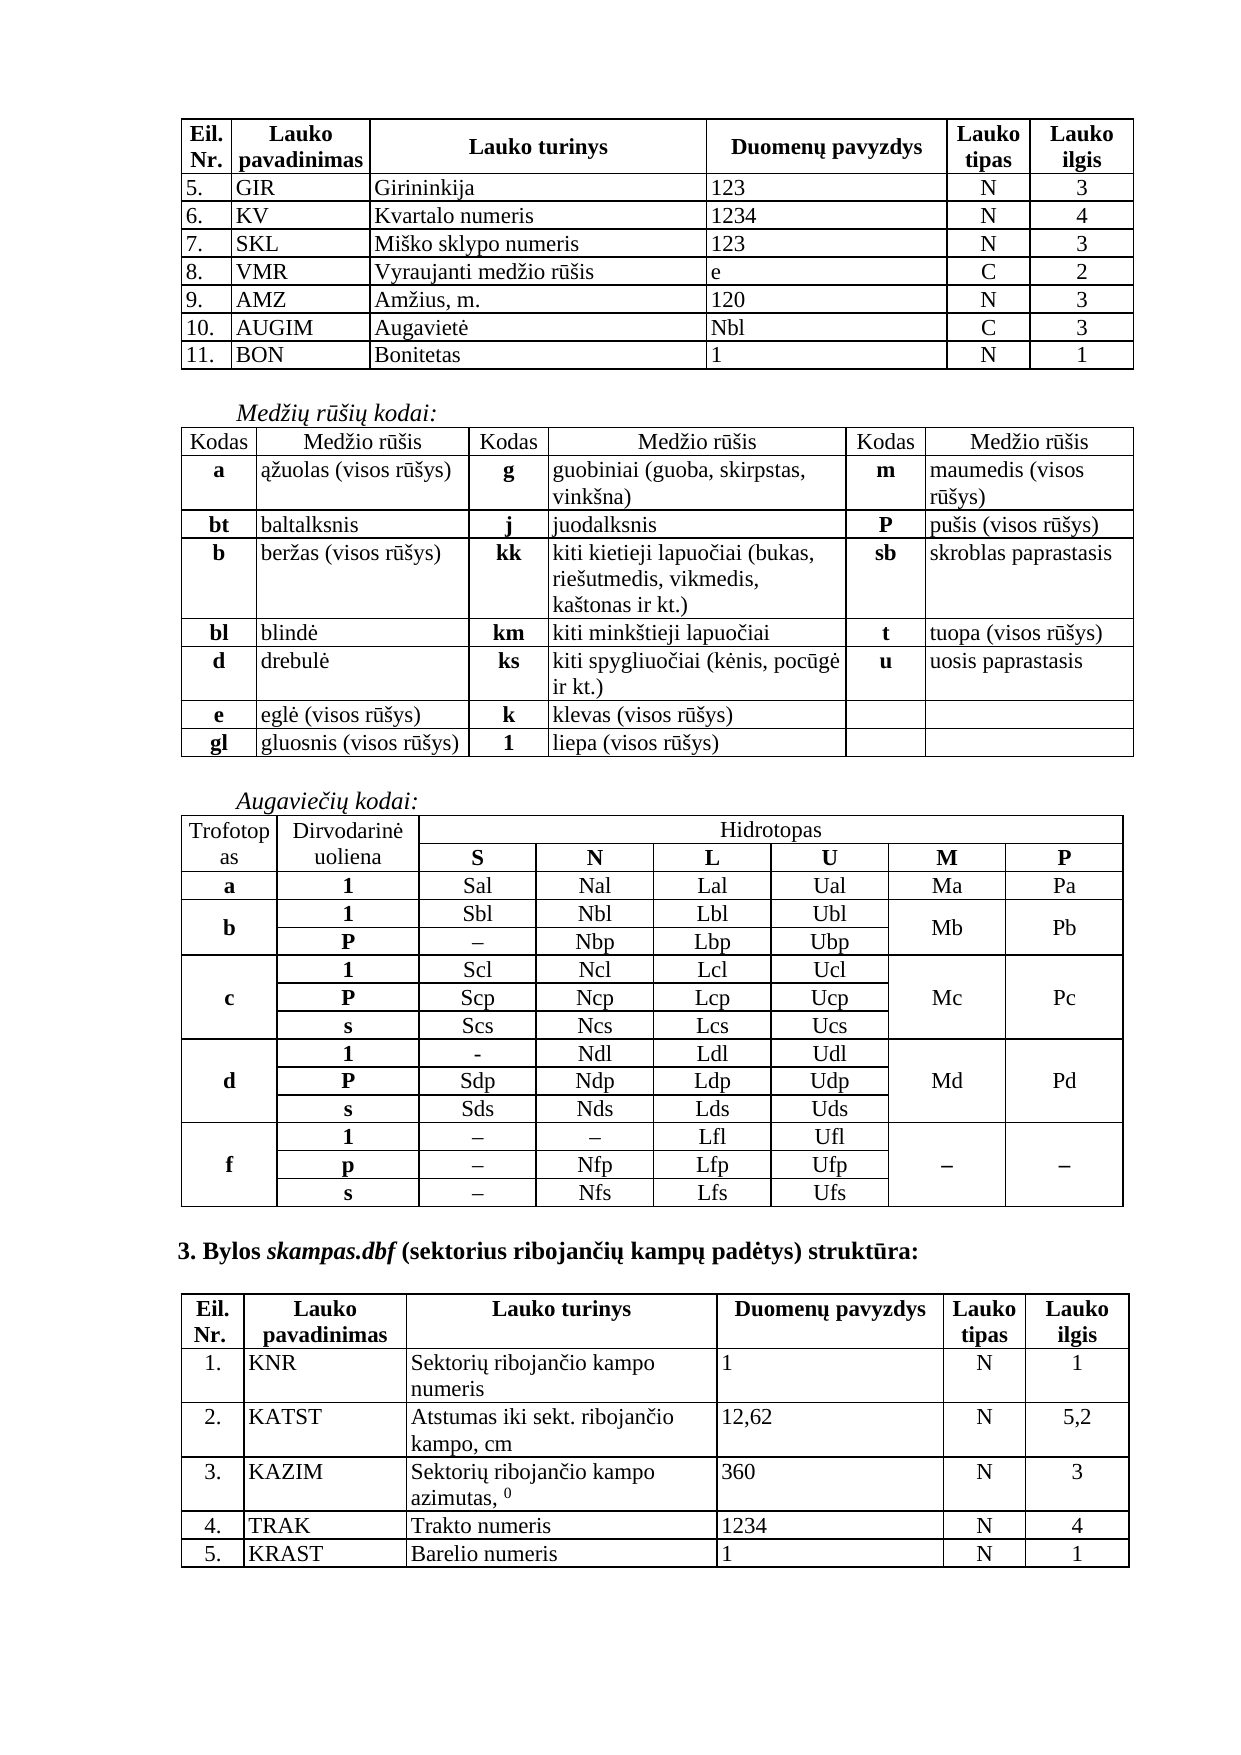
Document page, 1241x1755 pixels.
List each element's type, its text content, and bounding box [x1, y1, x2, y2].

table_cell Pd [1006, 1040, 1122, 1122]
table_header Lauko pavadinimas [245, 1295, 406, 1348]
table_cell a [182, 872, 276, 898]
table_cell blindė [257, 619, 468, 646]
table_header Kodas [470, 428, 548, 455]
table_cell Uds [772, 1096, 888, 1122]
table_cell Lfs [654, 1179, 770, 1206]
table_cell Ndl [537, 1040, 653, 1066]
table_cell P [1006, 844, 1122, 871]
table_cell 120 [707, 286, 946, 312]
table_cell Amžius, m. [371, 286, 706, 312]
table_cell liepa (visos rūšys) [549, 729, 845, 756]
table_cell 1 [470, 729, 548, 756]
table_cell N [948, 230, 1029, 256]
table_cell kiti kietieji lapuočiai (bukas, riešutmedis, vikmedis, kaštonas ir kt.) [549, 539, 845, 618]
table_cell c [182, 956, 276, 1038]
table_header Medžio rūšis [549, 428, 845, 455]
text Medžių rūšių kodai: [177, 398, 1122, 427]
table_cell Ufl [772, 1123, 888, 1150]
table_cell Bonitetas [371, 342, 706, 368]
table_cell Lfp [654, 1151, 770, 1178]
table_cell KRAST [245, 1540, 406, 1566]
table_header Lauko turinys [371, 120, 706, 172]
table_cell Ual [772, 872, 888, 898]
table_cell P [847, 511, 925, 537]
table_cell Ufs [772, 1179, 888, 1206]
table_cell N [944, 1349, 1025, 1402]
table_cell kiti spygliuočiai (kėnis, pocūgė ir kt.) [549, 647, 845, 700]
table_cell 1 [278, 1123, 418, 1150]
table_cell N [948, 174, 1029, 200]
table_cell ks [470, 647, 548, 700]
table_cell 3 [1031, 174, 1133, 200]
table_header Duomenų pavyzdys [707, 120, 946, 172]
table_cell 1 [278, 872, 418, 898]
table_cell [847, 701, 925, 728]
table_cell AMZ [232, 286, 369, 312]
table_cell Nfs [537, 1179, 653, 1206]
table_cell 1 [278, 956, 418, 982]
table_cell Mc [889, 956, 1005, 1038]
table_header Medžio rūšis [257, 428, 468, 455]
table_cell maumedis (visos rūšys) [926, 456, 1133, 509]
table_cell P [278, 984, 418, 1010]
table_cell L [654, 844, 770, 871]
table_cell KV [232, 202, 369, 228]
table_cell Nal [537, 872, 653, 898]
table_cell P [278, 928, 418, 954]
table_cell Lds [654, 1096, 770, 1122]
table_cell Vyraujanti medžio rūšis [371, 258, 706, 284]
table_cell 3 [1031, 286, 1133, 312]
table_cell drebulė [257, 647, 468, 700]
table_cell Pa [1006, 872, 1122, 898]
table_cell Nbp [537, 928, 653, 954]
text 3. Bylos skampas.dbf (sektorius ribojančių kampų padėtys) struktūra: [177, 1236, 1122, 1264]
table_cell 1 [278, 1040, 418, 1066]
table_cell guobiniai (guoba, skirpstas, vinkšna) [549, 456, 845, 509]
table_cell juodalksnis [549, 511, 845, 537]
table_cell Ucl [772, 956, 888, 982]
table_cell 123 [707, 230, 946, 256]
table_cell 1 [1026, 1540, 1128, 1566]
table_cell d [182, 647, 256, 700]
table_header Trofotopas [182, 816, 276, 871]
table_cell Lcl [654, 956, 770, 982]
table_header Eil. Nr. [182, 1295, 243, 1348]
table_cell gl [182, 729, 256, 756]
table_cell 1 [1026, 1349, 1128, 1402]
table_cell Sektorių ribojančio kampo numeris [407, 1349, 716, 1402]
table_cell gluosnis (visos rūšys) [257, 729, 468, 756]
table_cell Augavietė [371, 314, 706, 340]
table_cell 4 [1026, 1512, 1128, 1538]
table_cell 1 [718, 1349, 943, 1402]
table_cell 8. [182, 258, 231, 284]
table_cell 360 [718, 1458, 943, 1510]
table_cell KATST [245, 1403, 406, 1456]
table_header Lauko tipas [944, 1295, 1025, 1348]
table_cell Ldp [654, 1068, 770, 1094]
table_cell Barelio numeris [407, 1540, 716, 1566]
table_cell 1 [707, 342, 946, 368]
text Augaviečių kodai: [177, 786, 1122, 815]
table_cell U [772, 844, 888, 871]
table_cell Nbl [537, 900, 653, 926]
table_cell TRAK [245, 1512, 406, 1538]
table_cell t [847, 619, 925, 646]
table_cell s [278, 1096, 418, 1122]
table_cell KAZIM [245, 1458, 406, 1510]
table_cell beržas (visos rūšys) [257, 539, 468, 618]
table_header Lauko turinys [407, 1295, 716, 1348]
table_cell bt [182, 511, 256, 537]
table_cell N [944, 1458, 1025, 1510]
table_cell Sbl [420, 900, 535, 926]
table_cell Ncl [537, 956, 653, 982]
table_cell bl [182, 619, 256, 646]
table_header Kodas [847, 428, 925, 455]
table_cell b [182, 539, 256, 618]
table_cell ąžuolas (visos rūšys) [257, 456, 468, 509]
table_cell Scp [420, 984, 535, 1010]
table_cell – [537, 1123, 653, 1150]
table_cell Ncs [537, 1012, 653, 1038]
table_cell Lcp [654, 984, 770, 1010]
table_cell 1 [278, 900, 418, 926]
table_cell 1234 [707, 202, 946, 228]
table_cell Scs [420, 1012, 535, 1038]
table_cell N [944, 1512, 1025, 1538]
table_cell d [182, 1040, 276, 1122]
table_header Hidrotopas [420, 816, 1122, 843]
table_cell Nfp [537, 1151, 653, 1178]
table_cell s [278, 1012, 418, 1038]
table_cell Ma [889, 872, 1005, 898]
table_cell KNR [245, 1349, 406, 1402]
table_cell 5. [182, 174, 231, 200]
table_cell 12,62 [718, 1403, 943, 1456]
table_cell Ucp [772, 984, 888, 1010]
table_cell Nds [537, 1096, 653, 1122]
table_cell p [278, 1151, 418, 1178]
table_cell M [889, 844, 1005, 871]
table_cell m [847, 456, 925, 509]
table_cell f [182, 1123, 276, 1206]
table_cell Ncp [537, 984, 653, 1010]
table_cell N [948, 286, 1029, 312]
table_cell eglė (visos rūšys) [257, 701, 468, 728]
table_cell – [420, 1123, 535, 1150]
table_cell 9. [182, 286, 231, 312]
table_cell Lfl [654, 1123, 770, 1150]
table_cell 1 [1031, 342, 1133, 368]
table_cell [847, 729, 925, 756]
table_cell Md [889, 1040, 1005, 1122]
table_cell pušis (visos rūšys) [926, 511, 1133, 537]
table_cell C [948, 258, 1029, 284]
table_header Dirvodarinė uoliena [278, 816, 418, 871]
table_cell e [182, 701, 256, 728]
table_cell Sal [420, 872, 535, 898]
table_cell Sektorių ribojančio kampo azimutas, 0 [407, 1458, 716, 1510]
table_cell Girininkija [371, 174, 706, 200]
table_header Lauko ilgis [1026, 1295, 1128, 1348]
table_cell [926, 701, 1133, 728]
table_cell 2 [1031, 258, 1133, 284]
table_cell 10. [182, 314, 231, 340]
table_cell N [948, 202, 1029, 228]
table_header Kodas [182, 428, 256, 455]
table_cell u [847, 647, 925, 700]
table_cell 4. [182, 1512, 243, 1538]
table_cell 2. [182, 1403, 243, 1456]
table_header Lauko tipas [948, 120, 1029, 172]
table_cell Sdp [420, 1068, 535, 1094]
table_cell Kvartalo numeris [371, 202, 706, 228]
table_cell Ufp [772, 1151, 888, 1178]
table_header Duomenų pavyzdys [718, 1295, 943, 1348]
table_cell j [470, 511, 548, 537]
table_header Lauko ilgis [1031, 120, 1133, 172]
table_cell tuopa (visos rūšys) [926, 619, 1133, 646]
table_cell Ndp [537, 1068, 653, 1094]
table_cell SKL [232, 230, 369, 256]
table_cell s [278, 1179, 418, 1206]
table_cell 4 [1031, 202, 1133, 228]
table_cell Pc [1006, 956, 1122, 1038]
table_cell Nbl [707, 314, 946, 340]
table_cell Ubl [772, 900, 888, 926]
table_header Eil. Nr. [182, 120, 231, 172]
table_cell klevas (visos rūšys) [549, 701, 845, 728]
table_cell AUGIM [232, 314, 369, 340]
table_cell 3. [182, 1458, 243, 1510]
table_cell b [182, 900, 276, 954]
table_cell Atstumas iki sekt. ribojančio kampo, cm [407, 1403, 716, 1456]
table_cell P [278, 1068, 418, 1094]
table_cell Mb [889, 900, 1005, 954]
table_cell baltalksnis [257, 511, 468, 537]
table_cell – [420, 1179, 535, 1206]
table_cell e [707, 258, 946, 284]
table_cell Lal [654, 872, 770, 898]
table_cell Pb [1006, 900, 1122, 954]
table_cell k [470, 701, 548, 728]
table_cell N [944, 1540, 1025, 1566]
table_cell 1. [182, 1349, 243, 1402]
table_cell 3 [1026, 1458, 1128, 1510]
table_cell – [889, 1123, 1005, 1206]
table_cell 3 [1031, 230, 1133, 256]
table_cell – [420, 928, 535, 954]
table_cell 5,2 [1026, 1403, 1128, 1456]
table_cell skroblas paprastasis [926, 539, 1133, 618]
table_cell Udl [772, 1040, 888, 1066]
table_cell N [948, 342, 1029, 368]
table_cell Scl [420, 956, 535, 982]
table_cell Udp [772, 1068, 888, 1094]
table_cell Lbp [654, 928, 770, 954]
table_cell GIR [232, 174, 369, 200]
table_cell 3 [1031, 314, 1133, 340]
table_header Medžio rūšis [926, 428, 1133, 455]
table_cell – [420, 1151, 535, 1178]
table_cell kk [470, 539, 548, 618]
table_cell N [944, 1403, 1025, 1456]
table_cell 11. [182, 342, 231, 368]
table_cell BON [232, 342, 369, 368]
table_cell 1 [718, 1540, 943, 1566]
table_cell Lcs [654, 1012, 770, 1038]
table_cell – [1006, 1123, 1122, 1206]
table_cell km [470, 619, 548, 646]
table_cell Miško sklypo numeris [371, 230, 706, 256]
table_cell 7. [182, 230, 231, 256]
table_cell Lbl [654, 900, 770, 926]
table_cell N [537, 844, 653, 871]
table_cell VMR [232, 258, 369, 284]
table_cell g [470, 456, 548, 509]
table_cell Ucs [772, 1012, 888, 1038]
table_cell Trakto numeris [407, 1512, 716, 1538]
table_cell [926, 729, 1133, 756]
table_cell sb [847, 539, 925, 618]
table_cell uosis paprastasis [926, 647, 1133, 700]
table_cell S [420, 844, 535, 871]
table_cell kiti minkštieji lapuočiai [549, 619, 845, 646]
table_cell Sds [420, 1096, 535, 1122]
table_cell a [182, 456, 256, 509]
table_cell - [420, 1040, 535, 1066]
table_cell Ubp [772, 928, 888, 954]
table_cell 5. [182, 1540, 243, 1566]
table_cell 1234 [718, 1512, 943, 1538]
table_cell 123 [707, 174, 946, 200]
table_cell C [948, 314, 1029, 340]
table_cell 6. [182, 202, 231, 228]
table_cell Ldl [654, 1040, 770, 1066]
table_header Lauko pavadinimas [232, 120, 369, 172]
